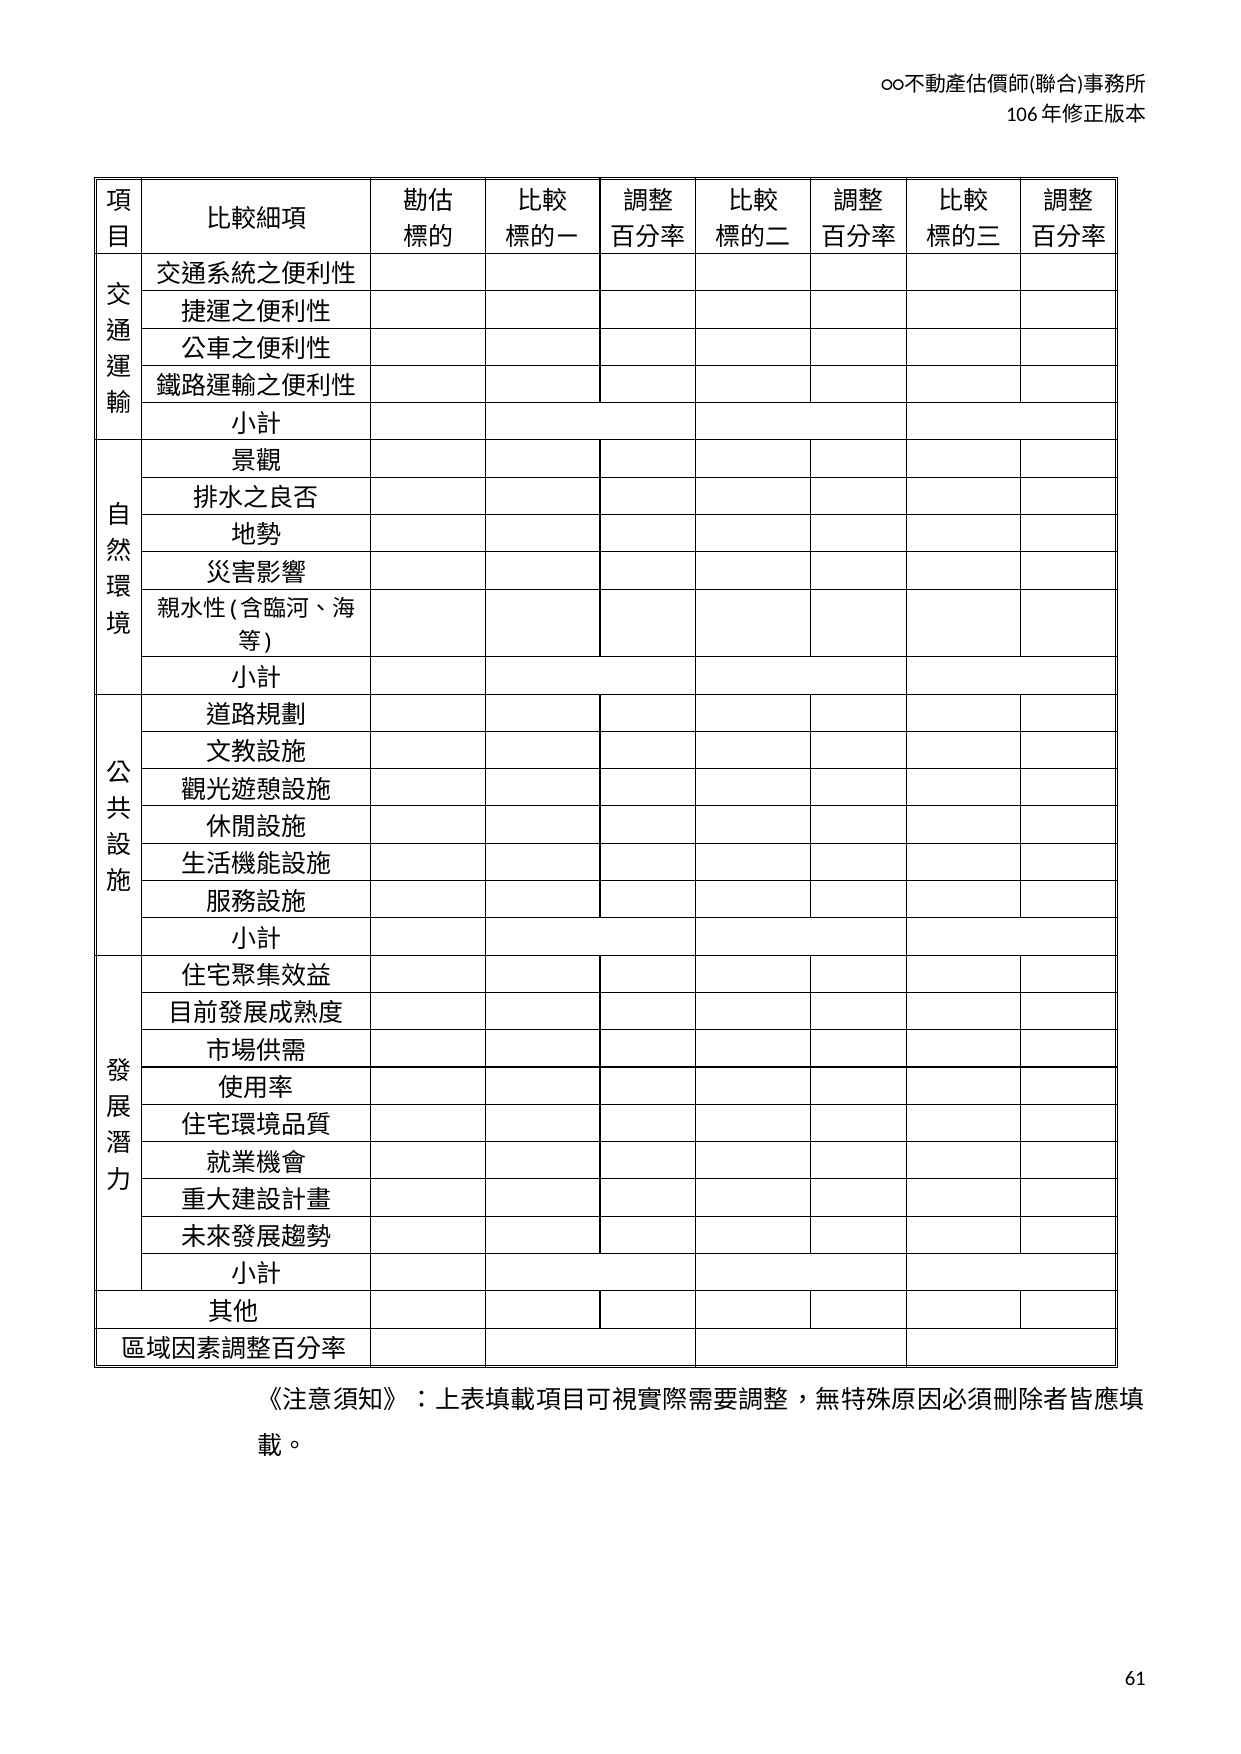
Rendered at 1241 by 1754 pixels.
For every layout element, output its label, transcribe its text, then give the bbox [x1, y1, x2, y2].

table_cell [371, 1179, 485, 1216]
table_cell [486, 254, 599, 290]
table_cell [486, 1105, 599, 1141]
table_cell [1021, 881, 1115, 917]
table_cell [696, 440, 810, 477]
table_cell 未來發展趨勢 [142, 1217, 370, 1253]
table_cell 其他 [97, 1291, 370, 1327]
table_cell [696, 769, 810, 805]
table_cell [1021, 254, 1115, 290]
table_cell [811, 881, 906, 917]
table_cell [601, 366, 695, 402]
table_cell [696, 657, 906, 693]
table_cell [371, 1217, 485, 1253]
table_cell [486, 769, 599, 805]
table_cell [696, 844, 810, 880]
table_cell 景觀 [142, 440, 370, 477]
table_cell [696, 1217, 810, 1253]
table_cell 生活機能設施 [142, 844, 370, 880]
table_cell 文教設施 [142, 732, 370, 768]
table_cell [811, 1068, 906, 1104]
table_cell [811, 366, 906, 402]
table_cell [601, 844, 695, 880]
table_cell [907, 1068, 1020, 1104]
table_cell [696, 1254, 906, 1290]
table_cell [696, 552, 810, 588]
table_cell [696, 695, 810, 731]
table_cell [371, 329, 485, 365]
table_cell [371, 1142, 485, 1178]
table_cell [907, 695, 1020, 731]
table_cell 公車之便利性 [142, 329, 370, 365]
table_cell 公共設施 [97, 695, 141, 954]
table_cell [811, 732, 906, 768]
table_cell [601, 478, 695, 514]
table_cell [1021, 1105, 1115, 1141]
table_cell [486, 844, 599, 880]
table_cell 交通運輸 [97, 254, 141, 439]
table_cell [371, 806, 485, 843]
table_cell [811, 1217, 906, 1253]
table_cell [371, 1068, 485, 1104]
table_cell [601, 291, 695, 327]
table_cell [371, 844, 485, 880]
table_cell [907, 1217, 1020, 1253]
table_cell 使用率 [142, 1068, 370, 1104]
table_cell [601, 695, 695, 731]
table_cell 小計 [142, 403, 370, 439]
table_cell [696, 1329, 906, 1365]
table_cell [1021, 695, 1115, 731]
table_cell [601, 993, 695, 1029]
table_cell 地勢 [142, 515, 370, 551]
table_cell [601, 329, 695, 365]
table_cell [1021, 1217, 1115, 1253]
table_cell [371, 552, 485, 588]
table_cell [601, 1142, 695, 1178]
table_cell [486, 590, 599, 656]
table_cell [371, 515, 485, 551]
table_cell [486, 993, 599, 1029]
table_cell [486, 657, 695, 693]
table_cell [811, 478, 906, 514]
table_cell [371, 254, 485, 290]
table_cell [1021, 806, 1115, 843]
table_cell [907, 1291, 1020, 1327]
table_cell [1021, 366, 1115, 402]
table_cell [811, 806, 906, 843]
table_cell [1021, 440, 1115, 477]
table_cell [486, 1068, 599, 1104]
table_cell [811, 254, 906, 290]
table_cell [907, 329, 1020, 365]
table_cell [601, 440, 695, 477]
table_cell [907, 1254, 1115, 1290]
table_cell [696, 478, 810, 514]
table_cell [696, 515, 810, 551]
table_cell [371, 291, 485, 327]
table_cell [486, 515, 599, 551]
table_cell [907, 515, 1020, 551]
table_header 比較 標的ㄧ [486, 180, 599, 253]
table_cell [371, 1105, 485, 1141]
table_cell [371, 918, 485, 954]
table_cell [1021, 1291, 1115, 1327]
table_header 調整 百分率 [1021, 180, 1115, 253]
table_cell [811, 291, 906, 327]
table_cell [1021, 329, 1115, 365]
table_cell [907, 291, 1020, 327]
table_cell [486, 552, 599, 588]
table_cell [696, 956, 810, 992]
table_cell [811, 1105, 906, 1141]
table_cell 小計 [142, 657, 370, 693]
table_cell [907, 440, 1020, 477]
table_cell [486, 881, 599, 917]
table_cell 交通系統之便利性 [142, 254, 370, 290]
table_cell [486, 732, 599, 768]
table_cell [811, 590, 906, 656]
table_cell 重大建設計畫 [142, 1179, 370, 1216]
table_cell [371, 993, 485, 1029]
table_cell [486, 1142, 599, 1178]
table_cell [696, 993, 810, 1029]
table_cell [1021, 956, 1115, 992]
table_cell 小計 [142, 918, 370, 954]
table_cell [486, 1254, 695, 1290]
table_cell [811, 552, 906, 588]
table_cell [907, 881, 1020, 917]
table_cell [371, 769, 485, 805]
table_cell [371, 881, 485, 917]
table_cell [371, 403, 485, 439]
table_cell [696, 403, 906, 439]
table_cell [371, 1329, 485, 1365]
table_cell [696, 329, 810, 365]
table_cell 親水性(含臨河、海等) [142, 590, 370, 656]
table_cell [371, 366, 485, 402]
table_cell [907, 844, 1020, 880]
table_cell [696, 1142, 810, 1178]
table_cell [907, 657, 1115, 693]
table_cell 休閒設施 [142, 806, 370, 843]
table_header 勘估 標的 [371, 180, 485, 253]
table_header 比較細項 [142, 180, 370, 253]
table_cell [486, 403, 695, 439]
table_cell [811, 695, 906, 731]
text 《注意須知》：上表填載項目可視實際需要調整，無特殊原因必須刪除者皆應填載。 [257, 1372, 1146, 1464]
table_cell 道路規劃 [142, 695, 370, 731]
table_cell 就業機會 [142, 1142, 370, 1178]
table_cell [907, 403, 1115, 439]
table_cell 排水之良否 [142, 478, 370, 514]
table_cell [811, 993, 906, 1029]
table_cell [371, 657, 485, 693]
table_cell 小計 [142, 1254, 370, 1290]
table_cell [1021, 1142, 1115, 1178]
table_cell [486, 695, 599, 731]
table_cell [1021, 844, 1115, 880]
table_cell [486, 329, 599, 365]
table_cell [696, 881, 810, 917]
table_cell [811, 515, 906, 551]
table_cell [486, 366, 599, 402]
table_cell [811, 956, 906, 992]
table_cell 服務設施 [142, 881, 370, 917]
table_cell [907, 732, 1020, 768]
table_cell [1021, 291, 1115, 327]
table_cell [696, 918, 906, 954]
table_cell [601, 1291, 695, 1327]
table_cell [601, 1068, 695, 1104]
table_cell [907, 956, 1020, 992]
table_cell [907, 1105, 1020, 1141]
table_cell [601, 515, 695, 551]
table_cell [486, 1179, 599, 1216]
table_cell [371, 1030, 485, 1066]
table_cell [601, 956, 695, 992]
table_cell [811, 329, 906, 365]
table_cell [907, 254, 1020, 290]
table_cell [486, 956, 599, 992]
table_cell [1021, 769, 1115, 805]
table_cell [696, 590, 810, 656]
table_cell [696, 732, 810, 768]
table_cell [486, 806, 599, 843]
table_cell [811, 1030, 906, 1066]
table_cell [811, 844, 906, 880]
table_cell 住宅環境品質 [142, 1105, 370, 1141]
table_header 比較 標的二 [696, 180, 810, 253]
table_cell [696, 254, 810, 290]
table_cell 市場供需 [142, 1030, 370, 1066]
table_cell [811, 1179, 906, 1216]
table_cell [907, 806, 1020, 843]
table_cell [601, 1030, 695, 1066]
table_cell [371, 1291, 485, 1327]
table_cell [371, 1254, 485, 1290]
table_cell [601, 1179, 695, 1216]
table_cell [696, 366, 810, 402]
table_cell 目前發展成熟度 [142, 993, 370, 1029]
table_cell [696, 1030, 810, 1066]
table_cell [601, 769, 695, 805]
table_cell [371, 732, 485, 768]
table_cell [1021, 1030, 1115, 1066]
table_cell [486, 1030, 599, 1066]
table_cell 鐵路運輸之便利性 [142, 366, 370, 402]
table_cell 捷運之便利性 [142, 291, 370, 327]
table_cell [486, 1329, 695, 1365]
table_cell [486, 478, 599, 514]
table_cell [1021, 1179, 1115, 1216]
table_cell [371, 695, 485, 731]
table_cell [811, 1142, 906, 1178]
table_cell [601, 732, 695, 768]
table_cell [696, 806, 810, 843]
table_cell [907, 552, 1020, 588]
table_cell [811, 1291, 906, 1327]
table_cell [811, 440, 906, 477]
table_cell 觀光遊憩設施 [142, 769, 370, 805]
table_cell [907, 1142, 1020, 1178]
table_cell [601, 806, 695, 843]
table_cell [696, 1291, 810, 1327]
table_cell 區域因素調整百分率 [97, 1329, 370, 1365]
table_cell [907, 590, 1020, 656]
table_header 調整 百分率 [601, 180, 695, 253]
table_cell [1021, 478, 1115, 514]
table_cell [907, 769, 1020, 805]
table_cell 發展潛力 [97, 956, 141, 1290]
table_cell [811, 769, 906, 805]
table_cell 災害影響 [142, 552, 370, 588]
table_header 比較 標的三 [907, 180, 1020, 253]
table_header 調整 百分率 [811, 180, 906, 253]
table_cell [1021, 732, 1115, 768]
table_cell [601, 881, 695, 917]
table_cell [1021, 515, 1115, 551]
table_cell [907, 993, 1020, 1029]
table_cell [371, 590, 485, 656]
table_cell [371, 956, 485, 992]
table_cell [696, 1179, 810, 1216]
table_cell [601, 1217, 695, 1253]
table_cell [696, 1105, 810, 1141]
table_cell 自然環境 [97, 440, 141, 693]
table_cell [696, 291, 810, 327]
table_cell 住宅聚集效益 [142, 956, 370, 992]
table_cell [907, 478, 1020, 514]
table_cell [907, 1030, 1020, 1066]
table_cell [907, 366, 1020, 402]
table_cell [371, 478, 485, 514]
table_cell [601, 1105, 695, 1141]
table_cell [907, 918, 1115, 954]
table_cell [1021, 1068, 1115, 1104]
table_cell [486, 440, 599, 477]
table_cell [486, 918, 695, 954]
table_cell [1021, 590, 1115, 656]
table_cell [601, 552, 695, 588]
table_cell [1021, 993, 1115, 1029]
table_cell [601, 254, 695, 290]
table_cell [601, 590, 695, 656]
table_cell [486, 291, 599, 327]
table_header 項目 [97, 180, 141, 253]
table_cell [907, 1179, 1020, 1216]
table_cell [696, 1068, 810, 1104]
table_cell [486, 1217, 599, 1253]
table_cell [486, 1291, 599, 1327]
table_cell [371, 440, 485, 477]
table_cell [907, 1329, 1115, 1365]
table_cell [1021, 552, 1115, 588]
